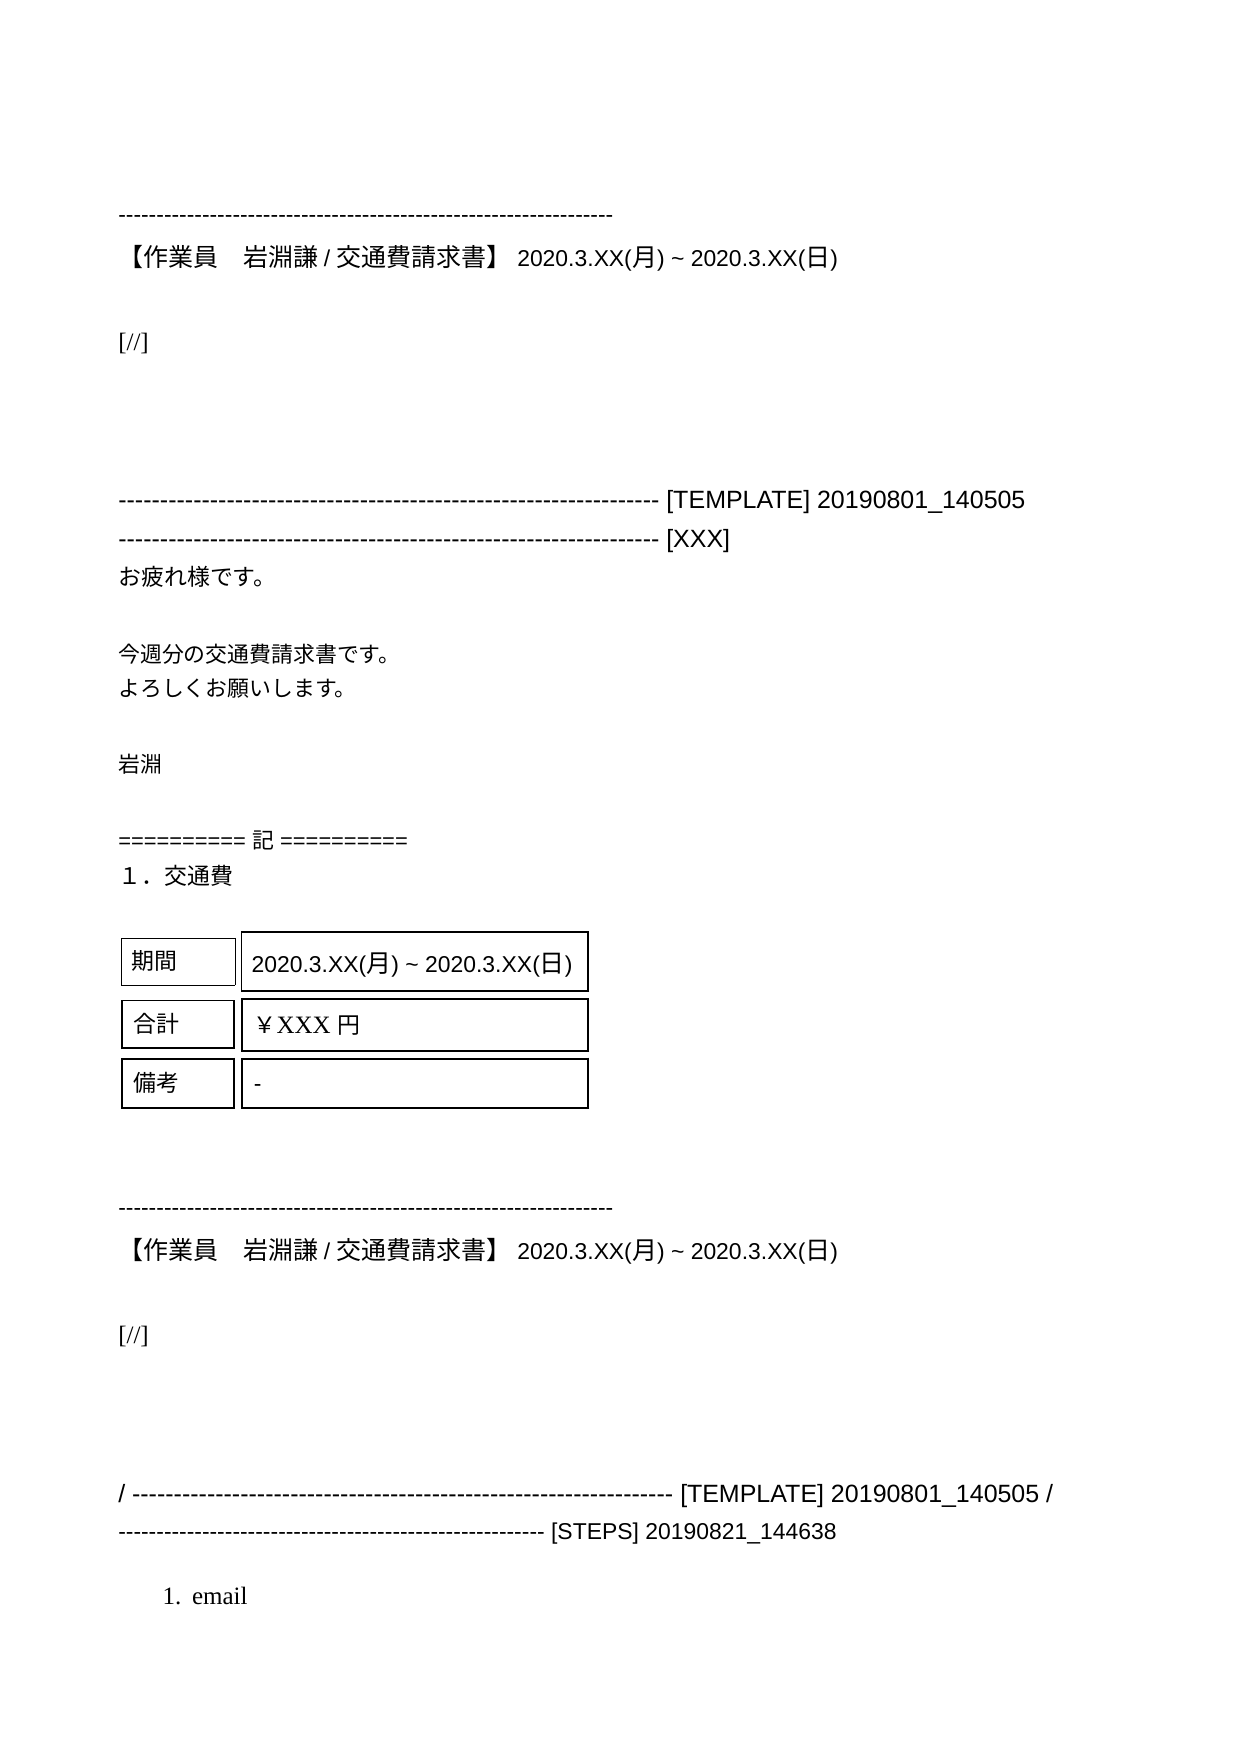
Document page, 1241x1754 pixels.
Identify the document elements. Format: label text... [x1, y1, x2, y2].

list email [162, 1581, 1122, 1610]
text お疲れ様です。 [118, 564, 1122, 590]
text 【作業員 岩淵謙 / 交通費請求書】 2020.3.XX(月) ~ 2020.3.XX(日) [118, 237, 1122, 273]
table_cell ￥XXX 円 [238, 995, 592, 1055]
table_header 期間 [118, 928, 238, 995]
text / ----------------------------------------------------------------- [TEMPLATE] 20190801_140505 / [118, 1479, 1122, 1507]
text ----------------------------------------------------------------- [118, 201, 1122, 227]
text 岩淵 [118, 752, 1122, 777]
text ----------------------------------------------------------------- [TEMPLATE] 20190801_140505 [118, 485, 1122, 514]
text １．交通費 [118, 863, 1122, 889]
text -------------------------------------------------------- [STEPS] 20190821_144638 [118, 1518, 1122, 1544]
table_cell 合計 [118, 995, 238, 1055]
text よろしくお願いします。 [118, 676, 1122, 702]
table_cell - [238, 1055, 592, 1112]
text [//] [118, 327, 1122, 355]
text 【作業員 岩淵謙 / 交通費請求書】 2020.3.XX(月) ~ 2020.3.XX(日) [118, 1231, 1122, 1267]
text ========== 記 ========== [118, 828, 1122, 853]
text 今週分の交通費請求書です。 [118, 642, 1122, 667]
text ----------------------------------------------------------------- [XXX] [118, 524, 1122, 553]
table_header 2020.3.XX(月) ~ 2020.3.XX(日) [238, 928, 592, 995]
text ----------------------------------------------------------------- [118, 1194, 1122, 1221]
table_cell 備考 [118, 1055, 238, 1112]
text [//] [118, 1320, 1122, 1349]
